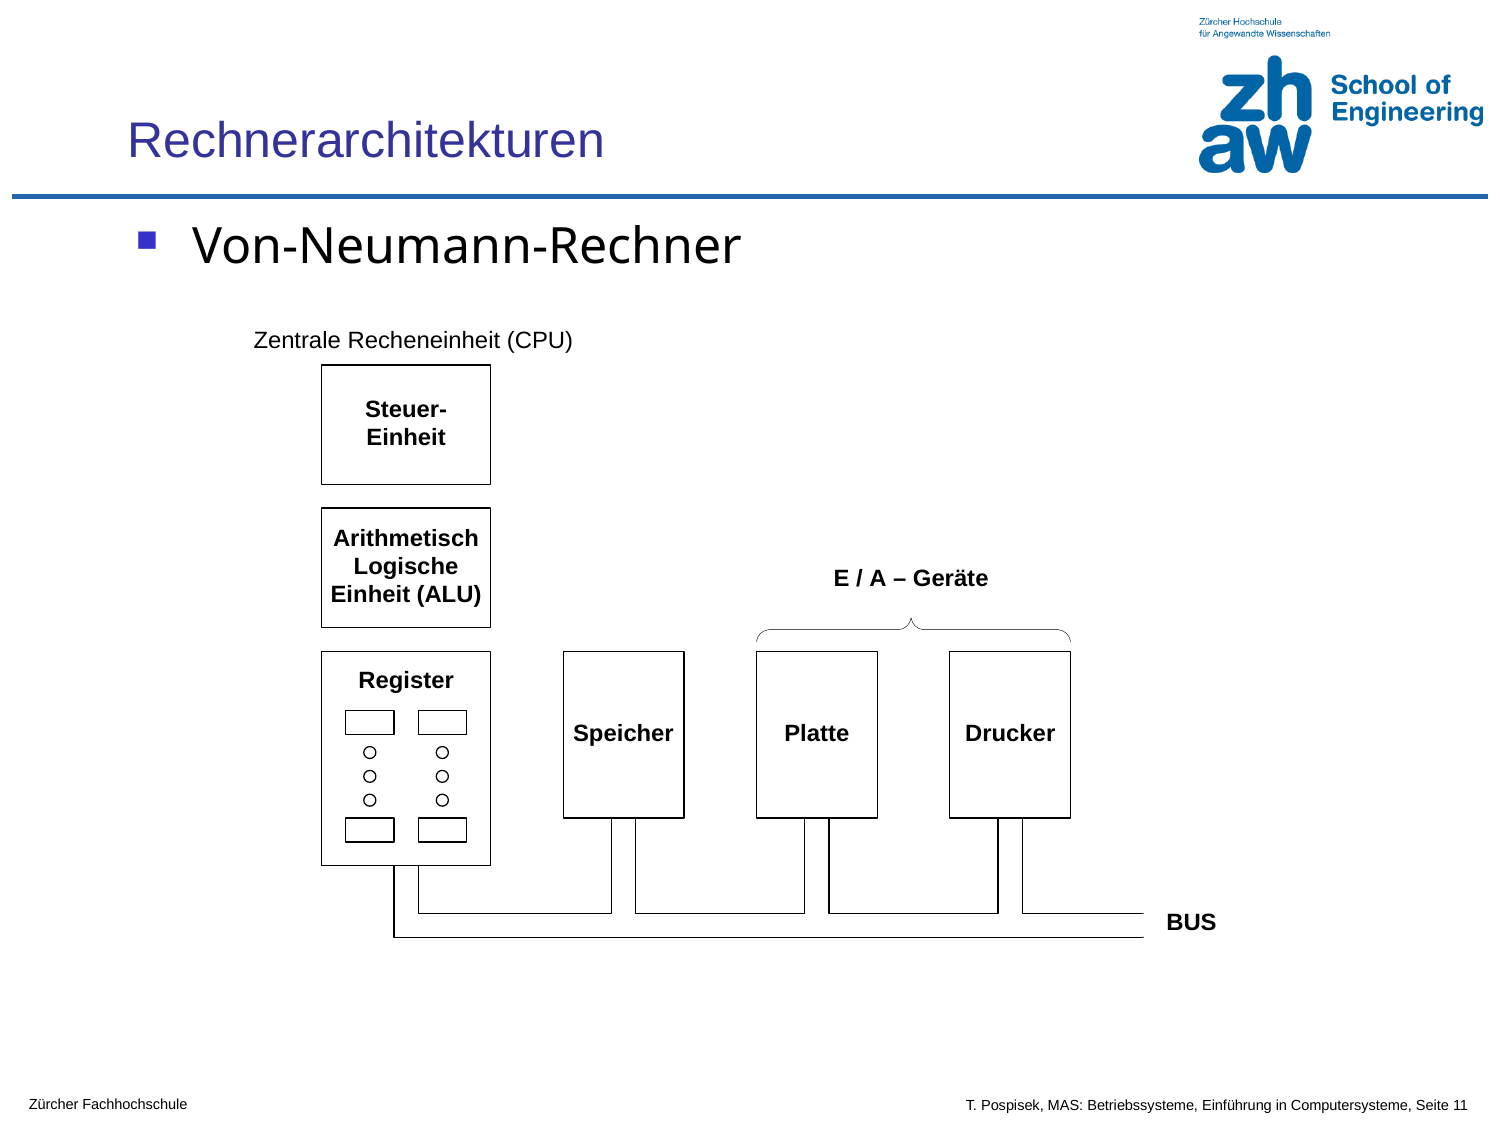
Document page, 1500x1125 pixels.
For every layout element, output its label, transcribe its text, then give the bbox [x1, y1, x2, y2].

picture [236, 318, 1229, 951]
picture [1199, 18, 1483, 173]
title Rechnerarchitekturen [112, 50, 1391, 175]
list Von-Neumann-Rechner [120, 212, 1375, 944]
